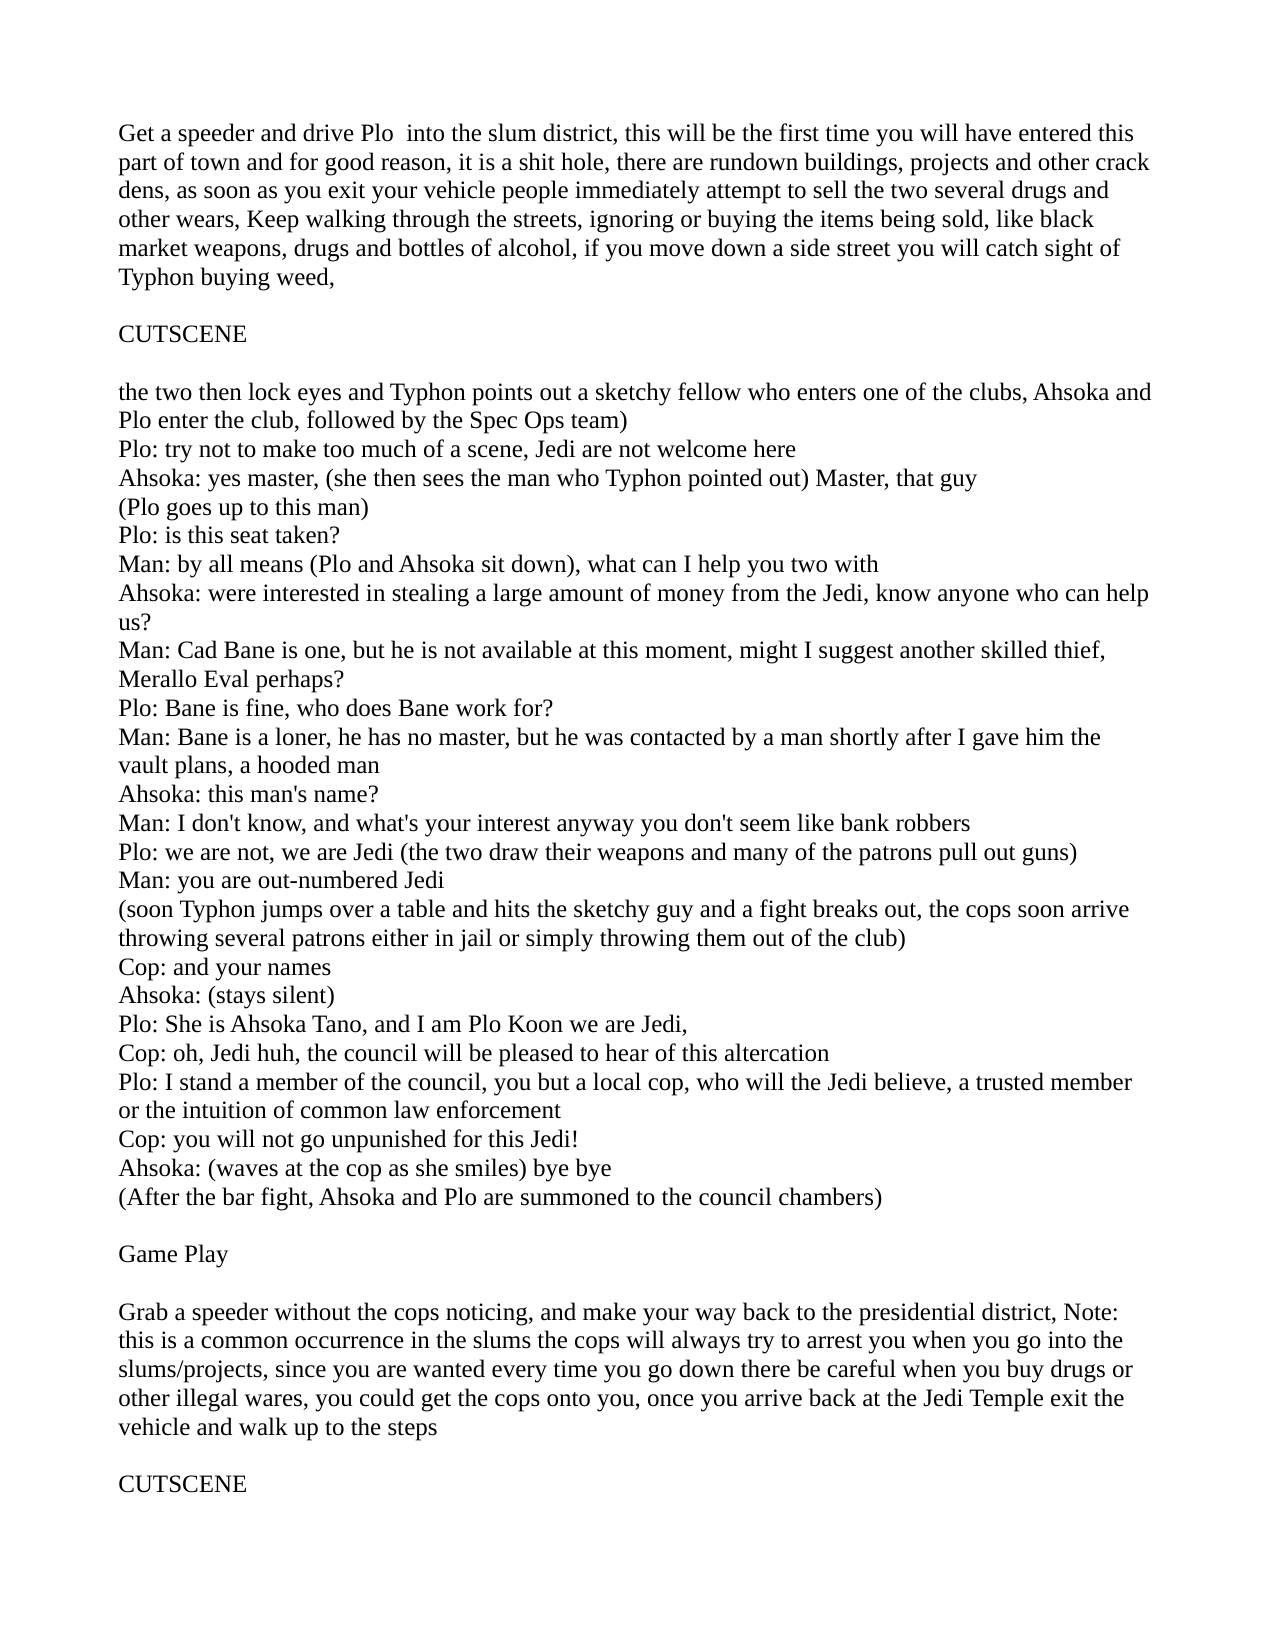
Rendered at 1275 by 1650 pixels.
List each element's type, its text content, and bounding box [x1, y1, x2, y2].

text Plo: is this seat taken? [118, 521, 1157, 549]
text (soon Typhon jumps over a table and hits the sketchy guy and a fight breaks out, the cops soon arrive throwing several patrons either in jail or simply throwing them out of the club) [118, 894, 1157, 952]
text (Plo goes up to this man) [118, 492, 1157, 521]
text Cop: oh, Jedi huh, the council will be pleased to hear of this altercation [118, 1038, 1157, 1067]
text CUTSCENE [118, 319, 1157, 348]
text Ahsoka: this man's name? [118, 779, 1157, 808]
text Man: Cad Bane is one, but he is not available at this moment, might I suggest another skilled thief, Merallo Eval perhaps? [118, 636, 1157, 693]
text Ahsoka: were interested in stealing a large amount of money from the Jedi, know anyone who can help us? [118, 578, 1157, 636]
text Cop: and your names [118, 952, 1157, 981]
text Plo: try not to make too much of a scene, Jedi are not welcome here [118, 434, 1157, 463]
text Grab a speeder without the cops noticing, and make your way back to the presidential district, Note: this is a common occurrence in the slums the cops will always try to arrest you when you go into the slums/projects, since you are wanted every time you go down there be careful when you buy drugs or other illegal wares, you could get the cops onto you, once you arrive back at the Jedi Temple exit the vehicle and walk up to the steps [118, 1297, 1157, 1441]
text Man: Bane is a loner, he has no master, but he was contacted by a man shortly after I gave him the vault plans, a hooded man [118, 722, 1157, 779]
text Plo: Bane is fine, who does Bane work for? [118, 693, 1157, 722]
text Man: by all means (Plo and Ahsoka sit down), what can I help you two with [118, 549, 1157, 578]
text Man: I don't know, and what's your interest anyway you don't seem like bank robbers [118, 808, 1157, 837]
text Game Play [118, 1239, 1157, 1268]
text Ahsoka: (waves at the cop as she smiles) bye bye [118, 1153, 1157, 1182]
text Plo: we are not, we are Jedi (the two draw their weapons and many of the patrons pull out guns) [118, 837, 1157, 866]
text (After the bar fight, Ahsoka and Plo are summoned to the council chambers) [118, 1182, 1157, 1211]
text Plo: She is Ahsoka Tano, and I am Plo Koon we are Jedi, [118, 1009, 1157, 1038]
text Ahsoka: yes master, (she then sees the man who Typhon pointed out) Master, that guy [118, 463, 1157, 492]
text Cop: you will not go unpunished for this Jedi! [118, 1124, 1157, 1153]
text Plo: I stand a member of the council, you but a local cop, who will the Jedi believe, a trusted member or the intuition of common law enforcement [118, 1067, 1157, 1124]
text CUTSCENE [118, 1469, 1157, 1498]
text Get a speeder and drive Plo into the slum district, this will be the first time you will have entered this part of town and for good reason, it is a shit hole, there are rundown buildings, projects and other crack dens, as soon as you exit your vehicle people immediately attempt to sell the two several drugs and other wears, Keep walking through the streets, ignoring or buying the items being sold, like black market weapons, drugs and bottles of alcohol, if you move down a side street you will catch sight of Typhon buying weed, [118, 118, 1157, 291]
text Man: you are out-numbered Jedi [118, 866, 1157, 894]
text Ahsoka: (stays silent) [118, 981, 1157, 1009]
text the two then lock eyes and Typhon points out a sketchy fellow who enters one of the clubs, Ahsoka and Plo enter the club, followed by the Spec Ops team) [118, 377, 1157, 434]
